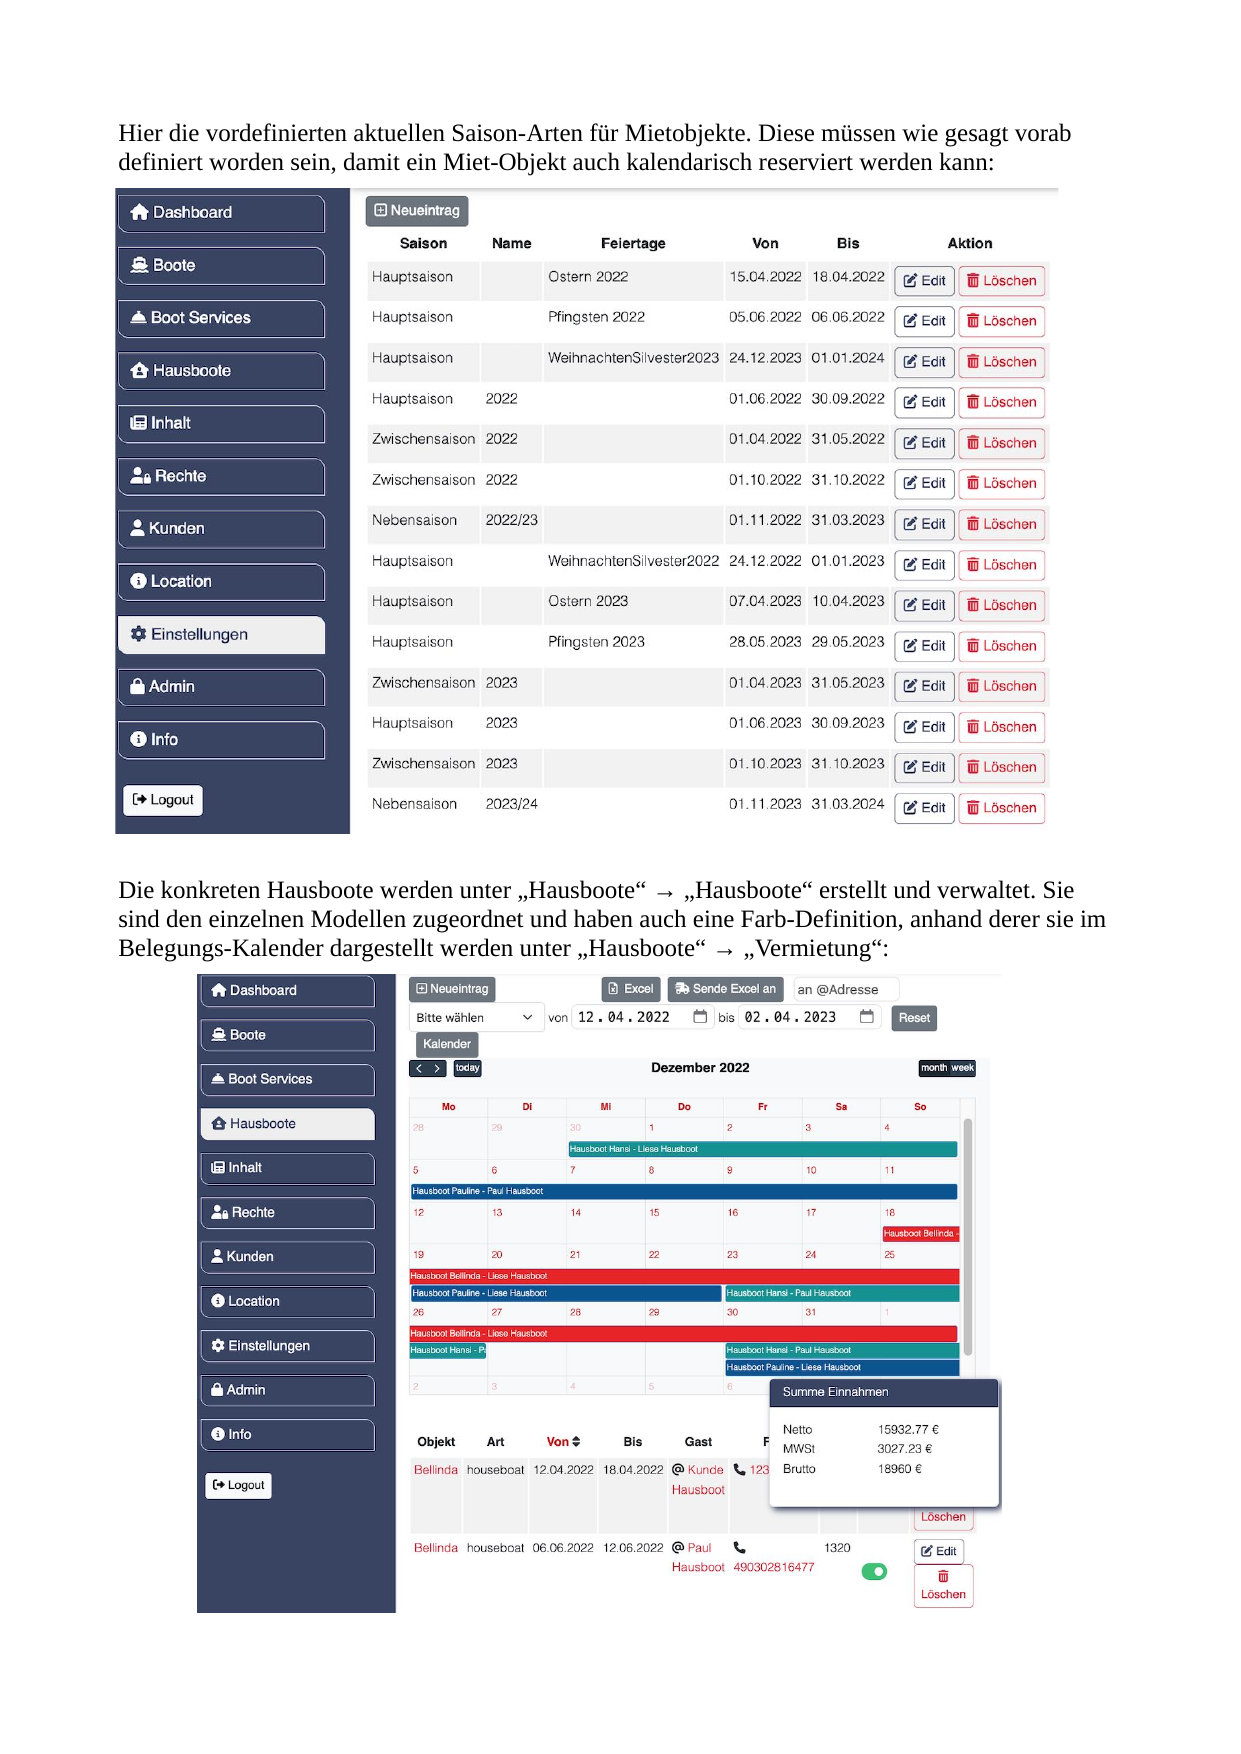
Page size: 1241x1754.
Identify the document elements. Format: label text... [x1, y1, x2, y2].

picture [197, 974, 1002, 1613]
picture [115, 188, 1059, 834]
text Hier die vordefinierten aktuellen Saison-Arten für Mietobjekte. Diese müssen wie gesagt vorab definiert worden sein, damit ein Miet-Objekt auch kalendarisch reserviert werden kann: [118, 118, 1122, 176]
text Die konkreten Hausboote werden unter „Hausboote“ → „Hausboote“ erstellt und verwaltet. Sie sind den einzelnen Modellen zugeordnet und haben auch eine Farb-Definition, anhand derer sie im Belegungs-Kalender dargestellt werden unter „Hausboote“ → „Vermietung“: [118, 875, 1122, 962]
